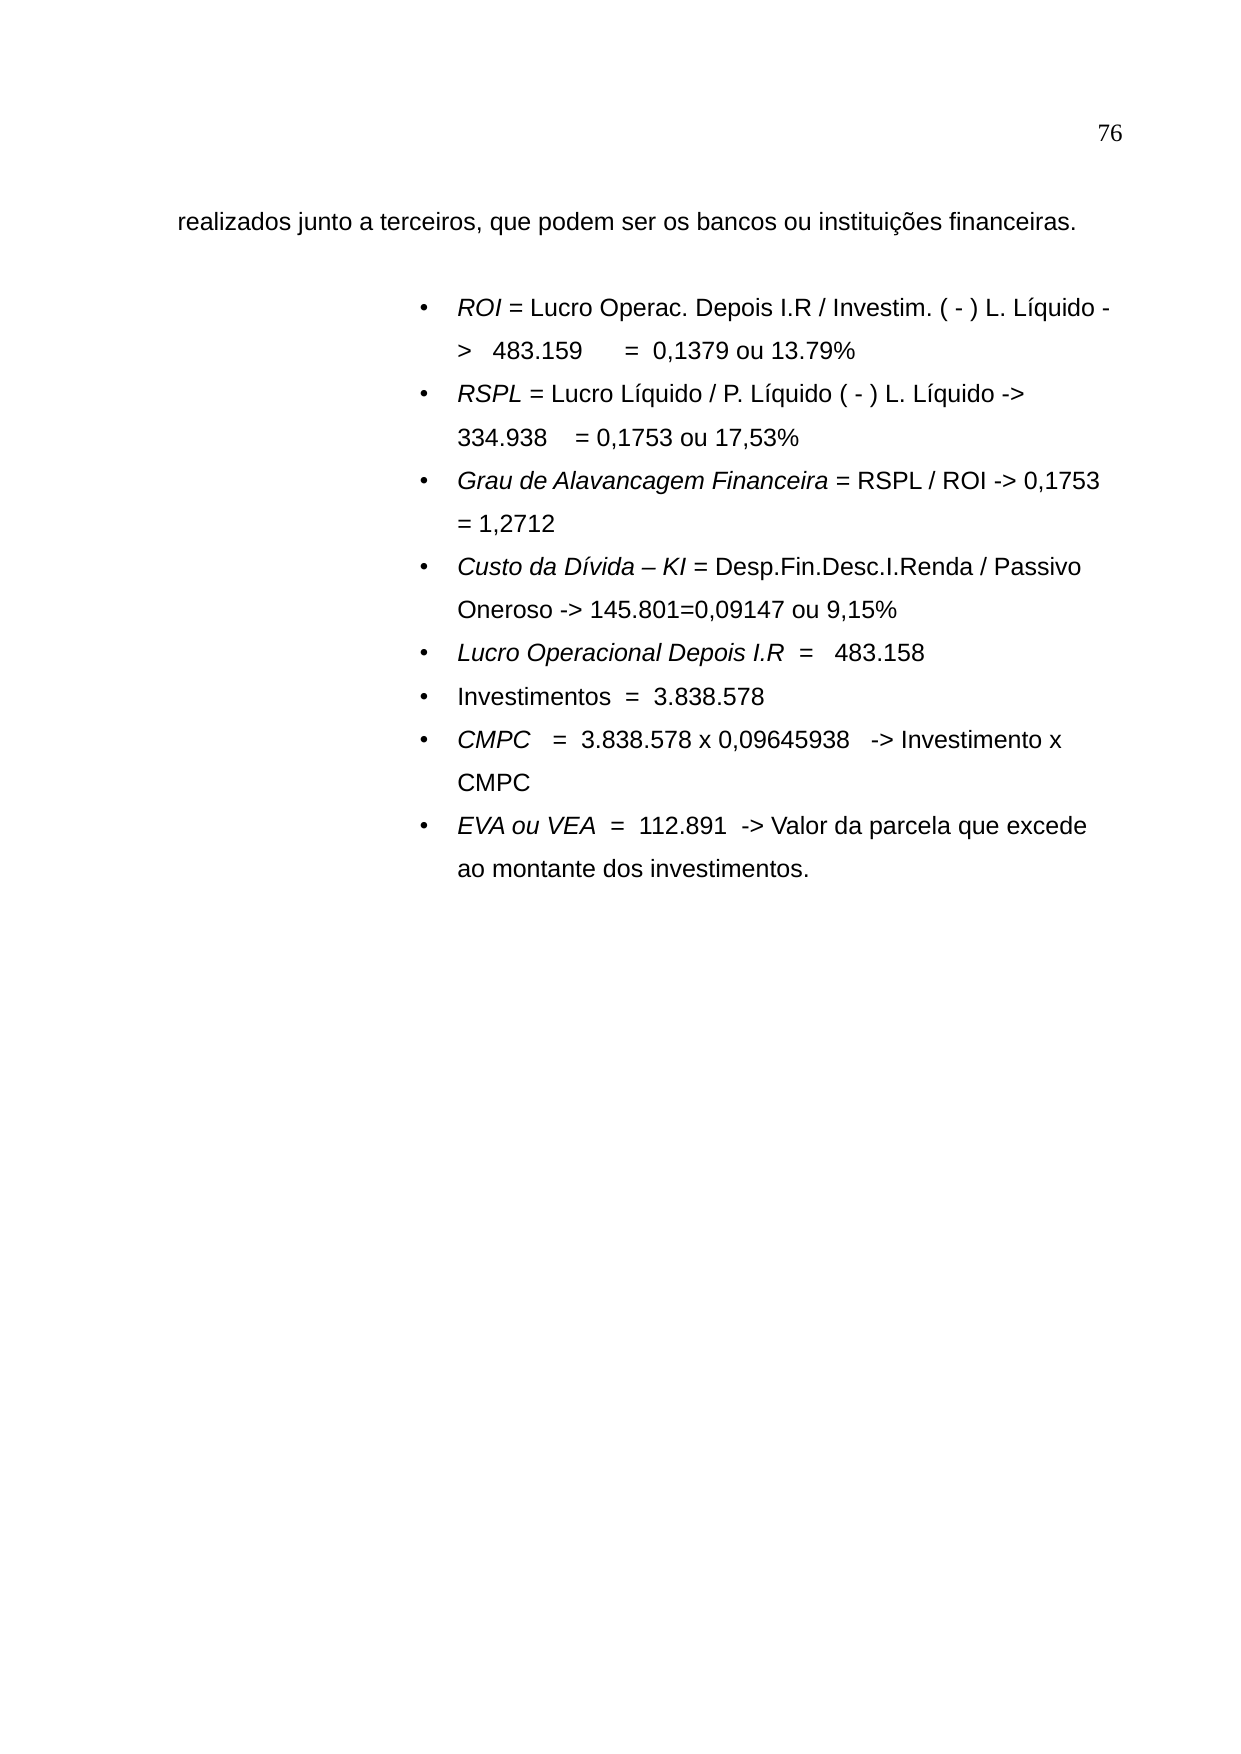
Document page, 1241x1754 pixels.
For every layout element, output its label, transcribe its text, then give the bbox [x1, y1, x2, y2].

list Grau de Alavancagem Financeira = RSPL / ROI -> 0,1753 = 1,2712 [419, 466, 1122, 538]
list Custo da Dívida – KI = Desp.Fin.Desc.I.Renda / Passivo Oneroso -> 145.801=0,09147 ou 9,15% [419, 552, 1122, 624]
text realizados junto a terceiros, que podem ser os bancos ou instituições financeiras. [177, 207, 1122, 235]
list ROI = Lucro Operac. Depois I.R / Investim. ( - ) L. Líquido -> 483.159 = 0,1379 ou 13.79% [419, 293, 1122, 365]
list Investimentos = 3.838.578 [419, 682, 1122, 710]
list Lucro Operacional Depois I.R = 483.158 [419, 638, 1122, 667]
list RSPL = Lucro Líquido / P. Líquido ( - ) L. Líquido -> 334.938 = 0,1753 ou 17,53% [419, 379, 1122, 451]
list CMPC = 3.838.578 x 0,09645938 -> Investimento x CMPC [419, 725, 1122, 797]
list EVA ou VEA = 112.891 -> Valor da parcela que excede ao montante dos investimentos. [419, 811, 1122, 883]
